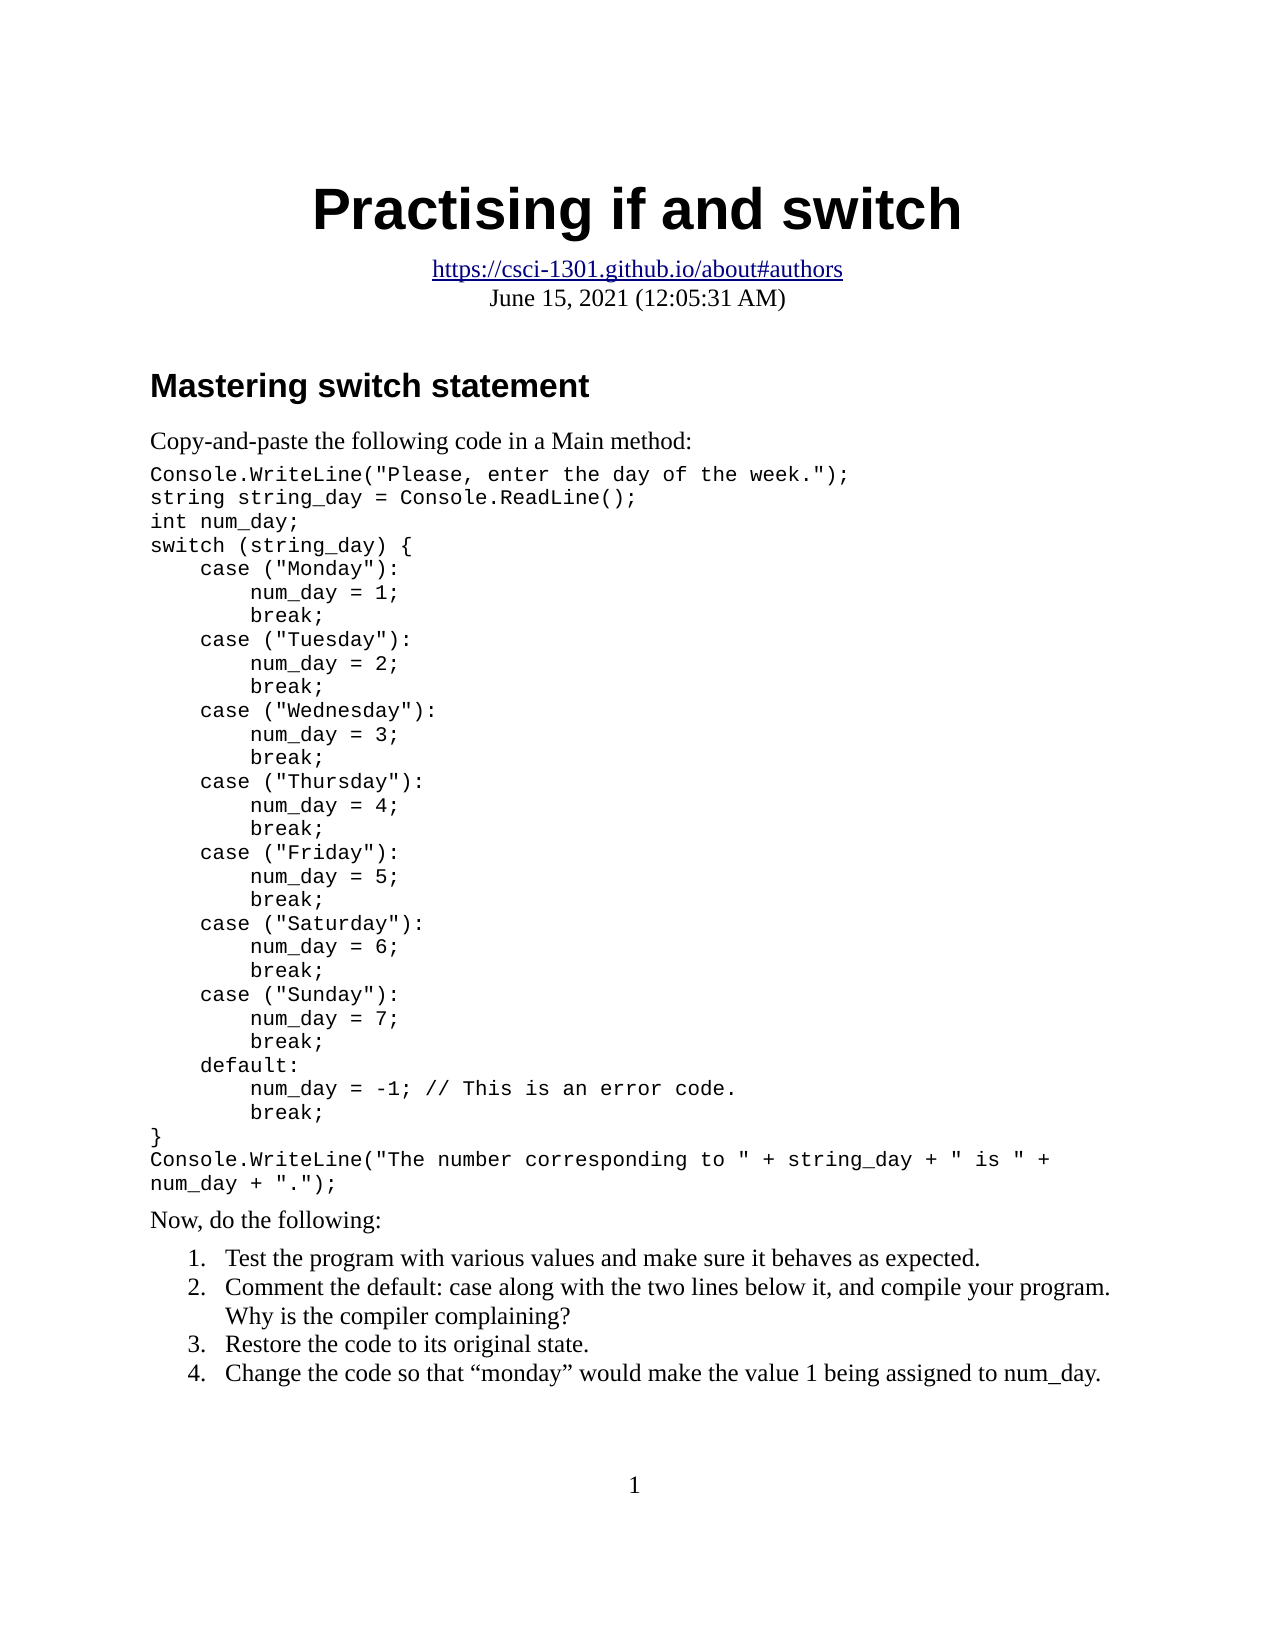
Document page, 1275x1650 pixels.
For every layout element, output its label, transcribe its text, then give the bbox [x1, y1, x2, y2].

text https://csci-1301.github.io/about#authors [150, 254, 1125, 283]
list Restore the code to its original state. [187, 1329, 1125, 1358]
subtitle Mastering switch statement [150, 366, 1125, 404]
text num_day = 6; [150, 937, 1125, 960]
text break; [150, 818, 1125, 842]
text Copy-and-paste the following code in a Main method: [150, 426, 1125, 455]
text break; [150, 1031, 1125, 1055]
text break; [150, 1102, 1125, 1126]
text case ("Thursday"): [150, 771, 1125, 795]
text num_day = 2; [150, 653, 1125, 676]
text Now, do the following: [150, 1206, 1125, 1234]
text break; [150, 606, 1125, 629]
title Practising if and switch [150, 175, 1125, 242]
text num_day = -1; // This is an error code. [150, 1078, 1125, 1102]
text num_day = 5; [150, 866, 1125, 889]
text break; [150, 889, 1125, 913]
text case ("Saturday"): [150, 913, 1125, 937]
text case ("Tuesday"): [150, 629, 1125, 653]
text break; [150, 747, 1125, 771]
text case ("Friday"): [150, 842, 1125, 866]
list Test the program with various values and make sure it behaves as expected. [187, 1243, 1125, 1272]
text num_day = 4; [150, 795, 1125, 818]
text switch (string_day) { [150, 534, 1125, 558]
text case ("Wednesday"): [150, 700, 1125, 724]
list Comment the default: case along with the two lines below it, and compile your program. Why is the compiler complaining? [187, 1272, 1125, 1329]
text break; [150, 676, 1125, 700]
text break; [150, 960, 1125, 984]
list Change the code so that “monday” would make the value 1 being assigned to num_day. [187, 1358, 1125, 1387]
text Console.WriteLine("The number corresponding to " + string_day + " is " + num_day + "."); [150, 1149, 1125, 1197]
text Console.WriteLine("Please, enter the day of the week."); [150, 464, 1125, 487]
text int num_day; [150, 511, 1125, 534]
text case ("Sunday"): [150, 984, 1125, 1007]
text num_day = 1; [150, 582, 1125, 606]
text } [150, 1126, 1125, 1149]
text string string_day = Console.ReadLine(); [150, 487, 1125, 511]
text num_day = 7; [150, 1007, 1125, 1031]
text default: [150, 1055, 1125, 1078]
text case ("Monday"): [150, 558, 1125, 582]
text num_day = 3; [150, 724, 1125, 747]
text June 15, 2021 (12:05:31 AM) [150, 283, 1125, 312]
